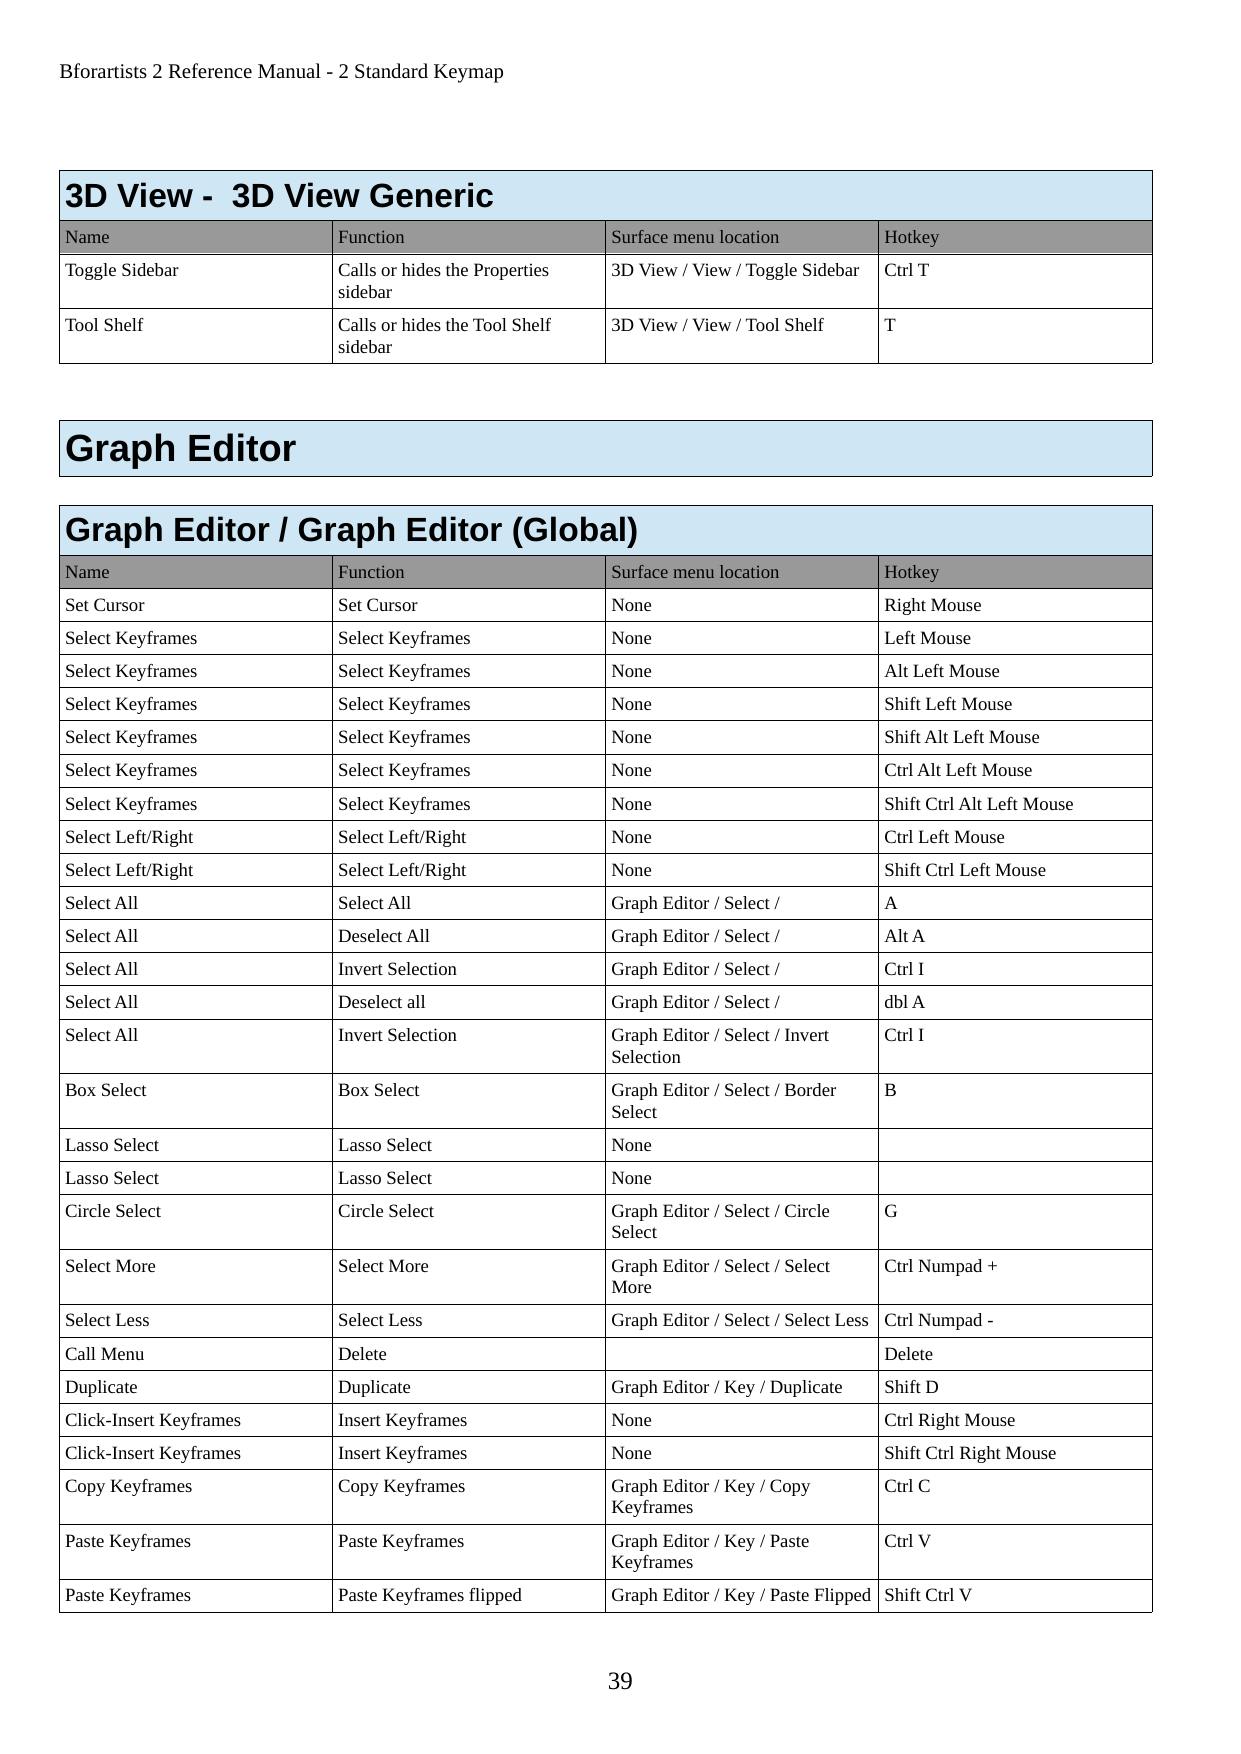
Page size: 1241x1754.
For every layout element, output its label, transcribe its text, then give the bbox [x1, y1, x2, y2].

table_cell Ctrl T [879, 255, 1152, 308]
table_cell Delete [879, 1338, 1152, 1370]
table_cell None [606, 1404, 878, 1436]
table_cell Select More [60, 1250, 332, 1303]
table_cell Ctrl I [879, 953, 1152, 985]
table_cell Graph Editor / Select / [606, 887, 878, 919]
table_cell Select Keyframes [333, 788, 605, 820]
table_cell Ctrl Numpad + [879, 1250, 1152, 1303]
table_cell Tool Shelf [60, 309, 332, 363]
table_cell None [606, 655, 878, 687]
table_header 3D View - 3D View Generic [60, 171, 1152, 220]
table_cell None [606, 1437, 878, 1469]
table_cell A [879, 887, 1152, 919]
table_cell Select Keyframes [60, 721, 332, 753]
table_cell Select Keyframes [333, 721, 605, 753]
table_cell Function [333, 556, 605, 588]
table_cell Ctrl Right Mouse [879, 1404, 1152, 1436]
table_cell Select Left/Right [60, 821, 332, 853]
table_cell Lasso Select [333, 1129, 605, 1161]
table_cell Delete [333, 1338, 605, 1370]
table_cell Select Keyframes [333, 755, 605, 787]
table_cell Surface menu location [606, 221, 878, 253]
table_cell dbl A [879, 986, 1152, 1018]
table_cell Graph Editor / Select / [606, 953, 878, 985]
table_cell Shift Left Mouse [879, 688, 1152, 720]
table_cell Click-Insert Keyframes [60, 1404, 332, 1436]
table_cell Call Menu [60, 1338, 332, 1370]
table_cell Select Keyframes [333, 655, 605, 687]
table_cell Graph Editor / Key / Paste Keyframes [606, 1525, 878, 1578]
table_cell Select All [60, 887, 332, 919]
table_cell Left Mouse [879, 622, 1152, 654]
table_cell Graph Editor / Select / Select More [606, 1250, 878, 1303]
table_cell None [606, 1162, 878, 1194]
table_cell Copy Keyframes [60, 1470, 332, 1524]
table_cell Set Cursor [333, 589, 605, 621]
table_cell Shift Ctrl Right Mouse [879, 1437, 1152, 1469]
table_cell G [879, 1195, 1152, 1249]
table_cell Insert Keyframes [333, 1437, 605, 1469]
table_cell Ctrl V [879, 1525, 1152, 1578]
table_cell Paste Keyframes [60, 1525, 332, 1578]
table_cell Select Keyframes [60, 655, 332, 687]
table_cell Select Keyframes [60, 622, 332, 654]
table_cell Deselect all [333, 986, 605, 1018]
table_cell Duplicate [60, 1371, 332, 1403]
table_cell Box Select [333, 1074, 605, 1128]
table_cell Ctrl Numpad - [879, 1305, 1152, 1337]
table_cell Duplicate [333, 1371, 605, 1403]
table_cell Select All [60, 920, 332, 952]
table_cell Shift Ctrl Alt Left Mouse [879, 788, 1152, 820]
table_cell 3D View / View / Tool Shelf [606, 309, 878, 363]
table_cell Calls or hides the Properties sidebar [333, 255, 605, 308]
table_cell Graph Editor / Select / [606, 986, 878, 1018]
table_cell Graph Editor / Select / Border Select [606, 1074, 878, 1128]
table_cell Select More [333, 1250, 605, 1303]
table_cell Calls or hides the Tool Shelf sidebar [333, 309, 605, 363]
table_cell Select Keyframes [60, 755, 332, 787]
table_cell T [879, 309, 1152, 363]
table_cell Function [333, 221, 605, 253]
table_cell Select Left/Right [333, 854, 605, 886]
table_cell Right Mouse [879, 589, 1152, 621]
table_cell Lasso Select [333, 1162, 605, 1194]
table_cell Lasso Select [60, 1129, 332, 1161]
table_cell Name [60, 556, 332, 588]
table_cell None [606, 854, 878, 886]
table_cell Lasso Select [60, 1162, 332, 1194]
table_cell Graph Editor / Select / Invert Selection [606, 1020, 878, 1073]
table_cell Circle Select [333, 1195, 605, 1249]
table_cell Graph Editor / Select / Select Less [606, 1305, 878, 1337]
table_cell 3D View / View / Toggle Sidebar [606, 255, 878, 308]
table_cell Graph Editor / Select / [606, 920, 878, 952]
table_cell [879, 1129, 1152, 1161]
table_cell Insert Keyframes [333, 1404, 605, 1436]
table_cell Paste Keyframes [333, 1525, 605, 1578]
table_cell Alt A [879, 920, 1152, 952]
table_cell Ctrl I [879, 1020, 1152, 1073]
table_cell Ctrl Alt Left Mouse [879, 755, 1152, 787]
table_cell None [606, 622, 878, 654]
table_cell Select Keyframes [333, 688, 605, 720]
table_cell Shift Ctrl V [879, 1580, 1152, 1612]
table_cell None [606, 1129, 878, 1161]
table_cell Name [60, 221, 332, 253]
table_cell Circle Select [60, 1195, 332, 1249]
table_cell Select All [333, 887, 605, 919]
table_header Graph Editor / Graph Editor (Global) [60, 506, 1152, 555]
table_cell Toggle Sidebar [60, 255, 332, 308]
table_cell None [606, 721, 878, 753]
table_cell Select All [60, 1020, 332, 1073]
table_cell Graph Editor / Select / Circle Select [606, 1195, 878, 1249]
table_cell Select All [60, 953, 332, 985]
table_cell Select All [60, 986, 332, 1018]
table_cell Select Left/Right [333, 821, 605, 853]
table_cell Shift Alt Left Mouse [879, 721, 1152, 753]
table_header Graph Editor [60, 421, 1152, 476]
table_cell Copy Keyframes [333, 1470, 605, 1524]
table_cell Shift Ctrl Left Mouse [879, 854, 1152, 886]
table_cell Ctrl Left Mouse [879, 821, 1152, 853]
table_cell Graph Editor / Key / Duplicate [606, 1371, 878, 1403]
table_cell [879, 1162, 1152, 1194]
table_cell None [606, 589, 878, 621]
table_cell Paste Keyframes flipped [333, 1580, 605, 1612]
table_cell Select Keyframes [60, 688, 332, 720]
table_cell None [606, 688, 878, 720]
table_cell Invert Selection [333, 953, 605, 985]
table_cell None [606, 821, 878, 853]
table_cell Alt Left Mouse [879, 655, 1152, 687]
table_cell Box Select [60, 1074, 332, 1128]
table_cell None [606, 788, 878, 820]
table_cell Select Keyframes [333, 622, 605, 654]
table_cell Select Left/Right [60, 854, 332, 886]
table_cell Hotkey [879, 556, 1152, 588]
table_cell Select Less [60, 1305, 332, 1337]
table_cell Graph Editor / Key / Paste Flipped [606, 1580, 878, 1612]
table_cell Select Less [333, 1305, 605, 1337]
table_cell Deselect All [333, 920, 605, 952]
table_cell [606, 1338, 878, 1370]
table_cell Shift D [879, 1371, 1152, 1403]
table_cell Paste Keyframes [60, 1580, 332, 1612]
table_cell Select Keyframes [60, 788, 332, 820]
table_cell Graph Editor / Key / Copy Keyframes [606, 1470, 878, 1524]
table_cell Hotkey [879, 221, 1152, 253]
table_cell Ctrl C [879, 1470, 1152, 1524]
table_cell Invert Selection [333, 1020, 605, 1073]
table_cell Surface menu location [606, 556, 878, 588]
table_cell Click-Insert Keyframes [60, 1437, 332, 1469]
table_cell Set Cursor [60, 589, 332, 621]
table_cell None [606, 755, 878, 787]
table_cell B [879, 1074, 1152, 1128]
